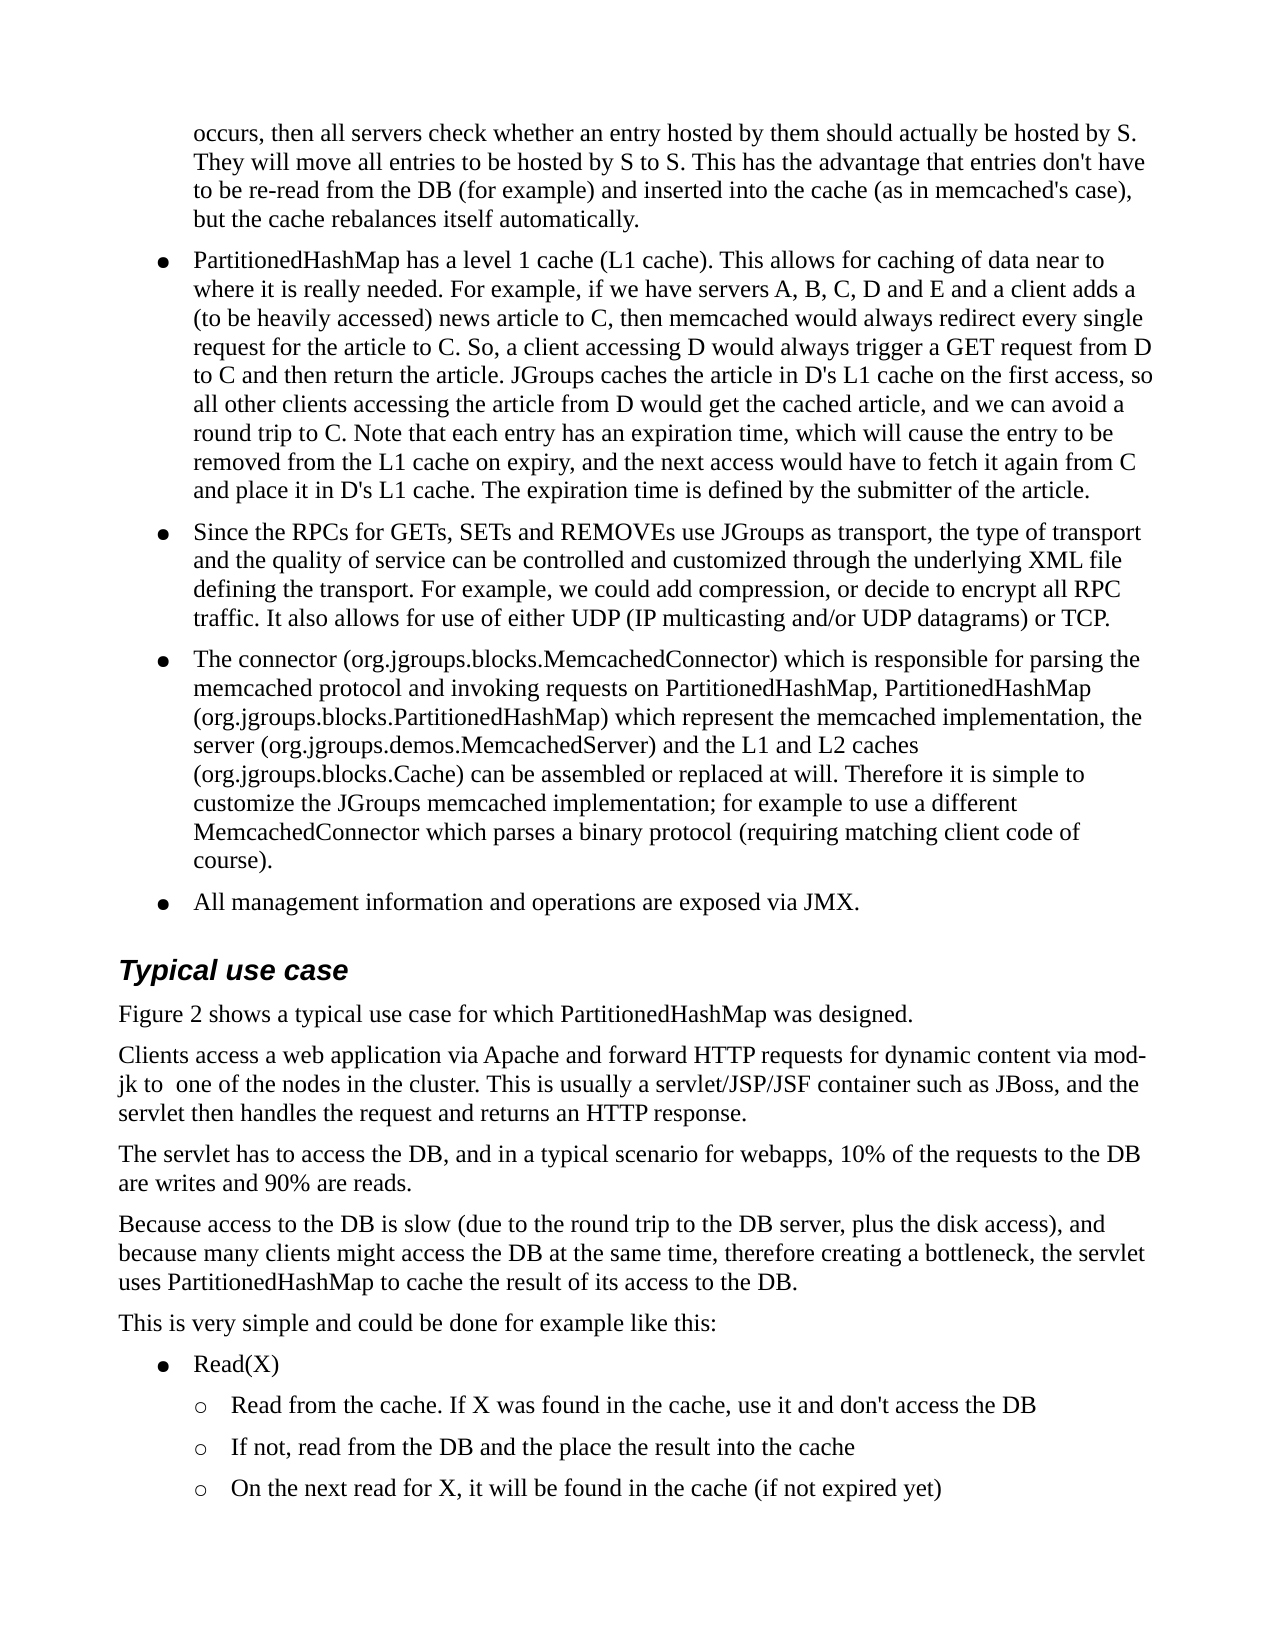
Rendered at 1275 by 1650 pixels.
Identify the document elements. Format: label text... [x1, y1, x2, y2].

list occurs, then all servers check whether an entry hosted by them should actually be hosted by S. They will move all entries to be hosted by S to S. This has the advantage that entries don't have to be re-read from the DB (for example) and inserted into the cache (as in memcached's case), but the cache rebalances itself automatically. [156, 118, 1157, 233]
list On the next read for X, it will be found in the cache (if not expired yet) [193, 1473, 1157, 1502]
subtitle Typical use case [118, 953, 1157, 987]
list Since the RPCs for GETs, SETs and REMOVEs use JGroups as transport, the type of transport and the quality of service can be controlled and customized through the underlying XML file defining the transport. For example, we could add compression, or decide to encrypt all RPC traffic. It also allows for use of either UDP (IP multicasting and/or UDP datagrams) or TCP. [156, 517, 1157, 632]
text Because access to the DB is slow (due to the round trip to the DB server, plus the disk access), and because many clients might access the DB at the same time, therefore creating a bottleneck, the servlet uses PartitionedHashMap to cache the result of its access to the DB. [118, 1209, 1157, 1295]
text Clients access a web application via Apache and forward HTTP requests for dynamic content via mod-jk to one of the nodes in the cluster. This is usually a servlet/JSP/JSF container such as JBoss, and the servlet then handles the request and returns an HTTP response. [118, 1040, 1157, 1127]
list Read from the cache. If X was found in the cache, use it and don't access the DB [193, 1390, 1157, 1419]
list If not, read from the DB and the place the result into the cache [193, 1432, 1157, 1460]
list The connector (org.jgroups.blocks.MemcachedConnector) which is responsible for parsing the memcached protocol and invoking requests on PartitionedHashMap, PartitionedHashMap (org.jgroups.blocks.PartitionedHashMap) which represent the memcached implementation, the server (org.jgroups.demos.MemcachedServer) and the L1 and L2 caches (org.jgroups.blocks.Cache) can be assembled or replaced at will. Therefore it is simple to customize the JGroups memcached implementation; for example to use a different MemcachedConnector which parses a binary protocol (requiring matching client code of course). [156, 644, 1157, 874]
list PartitionedHashMap has a level 1 cache (L1 cache). This allows for caching of data near to where it is really needed. For example, if we have servers A, B, C, D and E and a client adds a (to be heavily accessed) news article to C, then memcached would always redirect every single request for the article to C. So, a client accessing D would always trigger a GET request from D to C and then return the article. JGroups caches the article in D's L1 cache on the first access, so all other clients accessing the article from D would get the cached article, and we can avoid a round trip to C. Note that each entry has an expiration time, which will cause the entry to be removed from the L1 cache on expiry, and the next access would have to fetch it again from C and place it in D's L1 cache. The expiration time is defined by the submitter of the article. [156, 246, 1157, 504]
list All management information and operations are exposed via JMX. [156, 887, 1157, 916]
text Figure 2 shows a typical use case for which PartitionedHashMap was designed. [118, 999, 1157, 1028]
text The servlet has to access the DB, and in a typical scenario for webapps, 10% of the requests to the DB are writes and 90% are reads. [118, 1139, 1157, 1197]
list Read(X) [156, 1349, 1157, 1378]
text This is very simple and could be done for example like this: [118, 1308, 1157, 1337]
